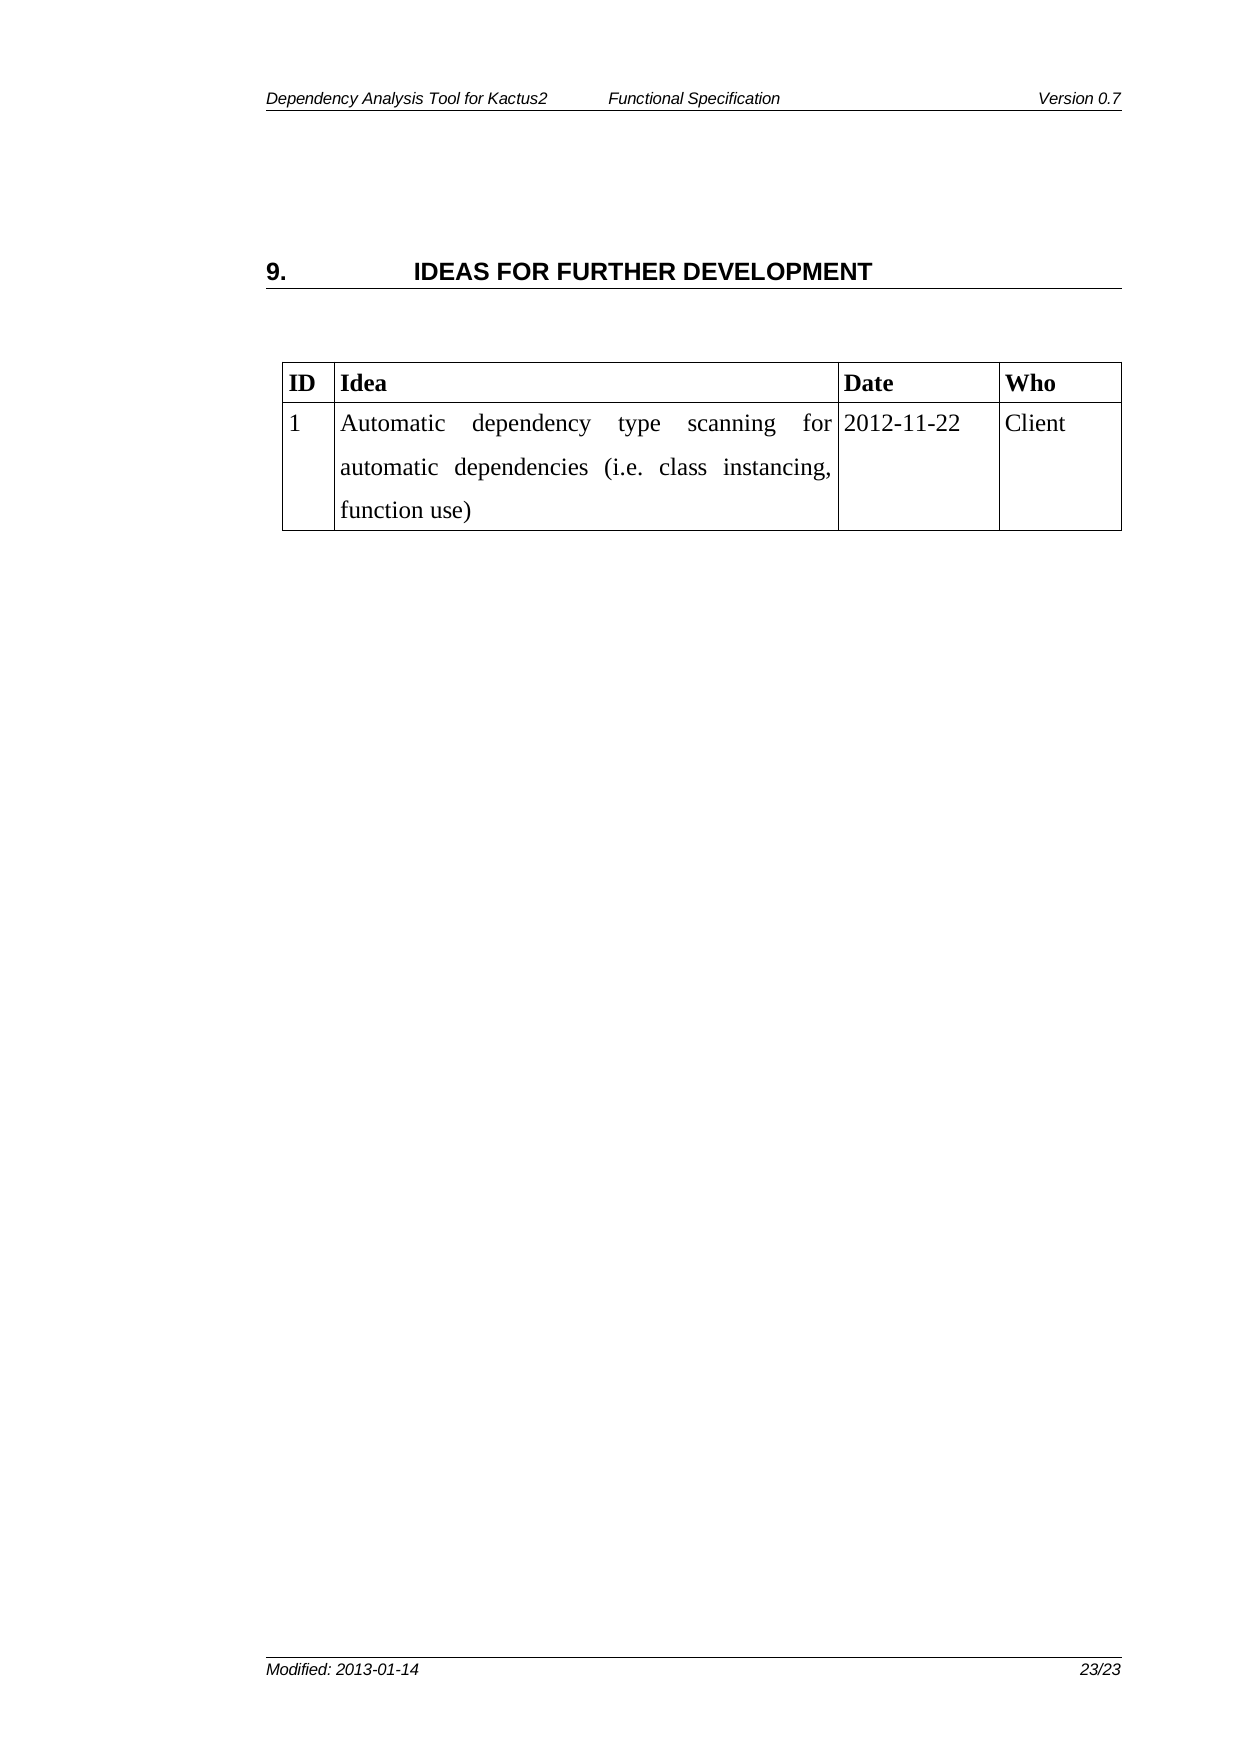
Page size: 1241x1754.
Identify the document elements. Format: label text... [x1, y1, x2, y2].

subtitle Ideas for Further Development [266, 257, 1122, 288]
table_header Idea [335, 363, 838, 402]
table_cell Automatic dependency type scanning for automatic dependencies (i.e. class instancing, function use) [335, 403, 838, 530]
table_header Date [839, 363, 999, 402]
table_cell 1 [283, 403, 334, 530]
table_cell Client [1000, 403, 1121, 530]
table_cell 2012-11-22 [839, 403, 999, 530]
table_header ID [283, 363, 334, 402]
table_header Who [1000, 363, 1121, 402]
